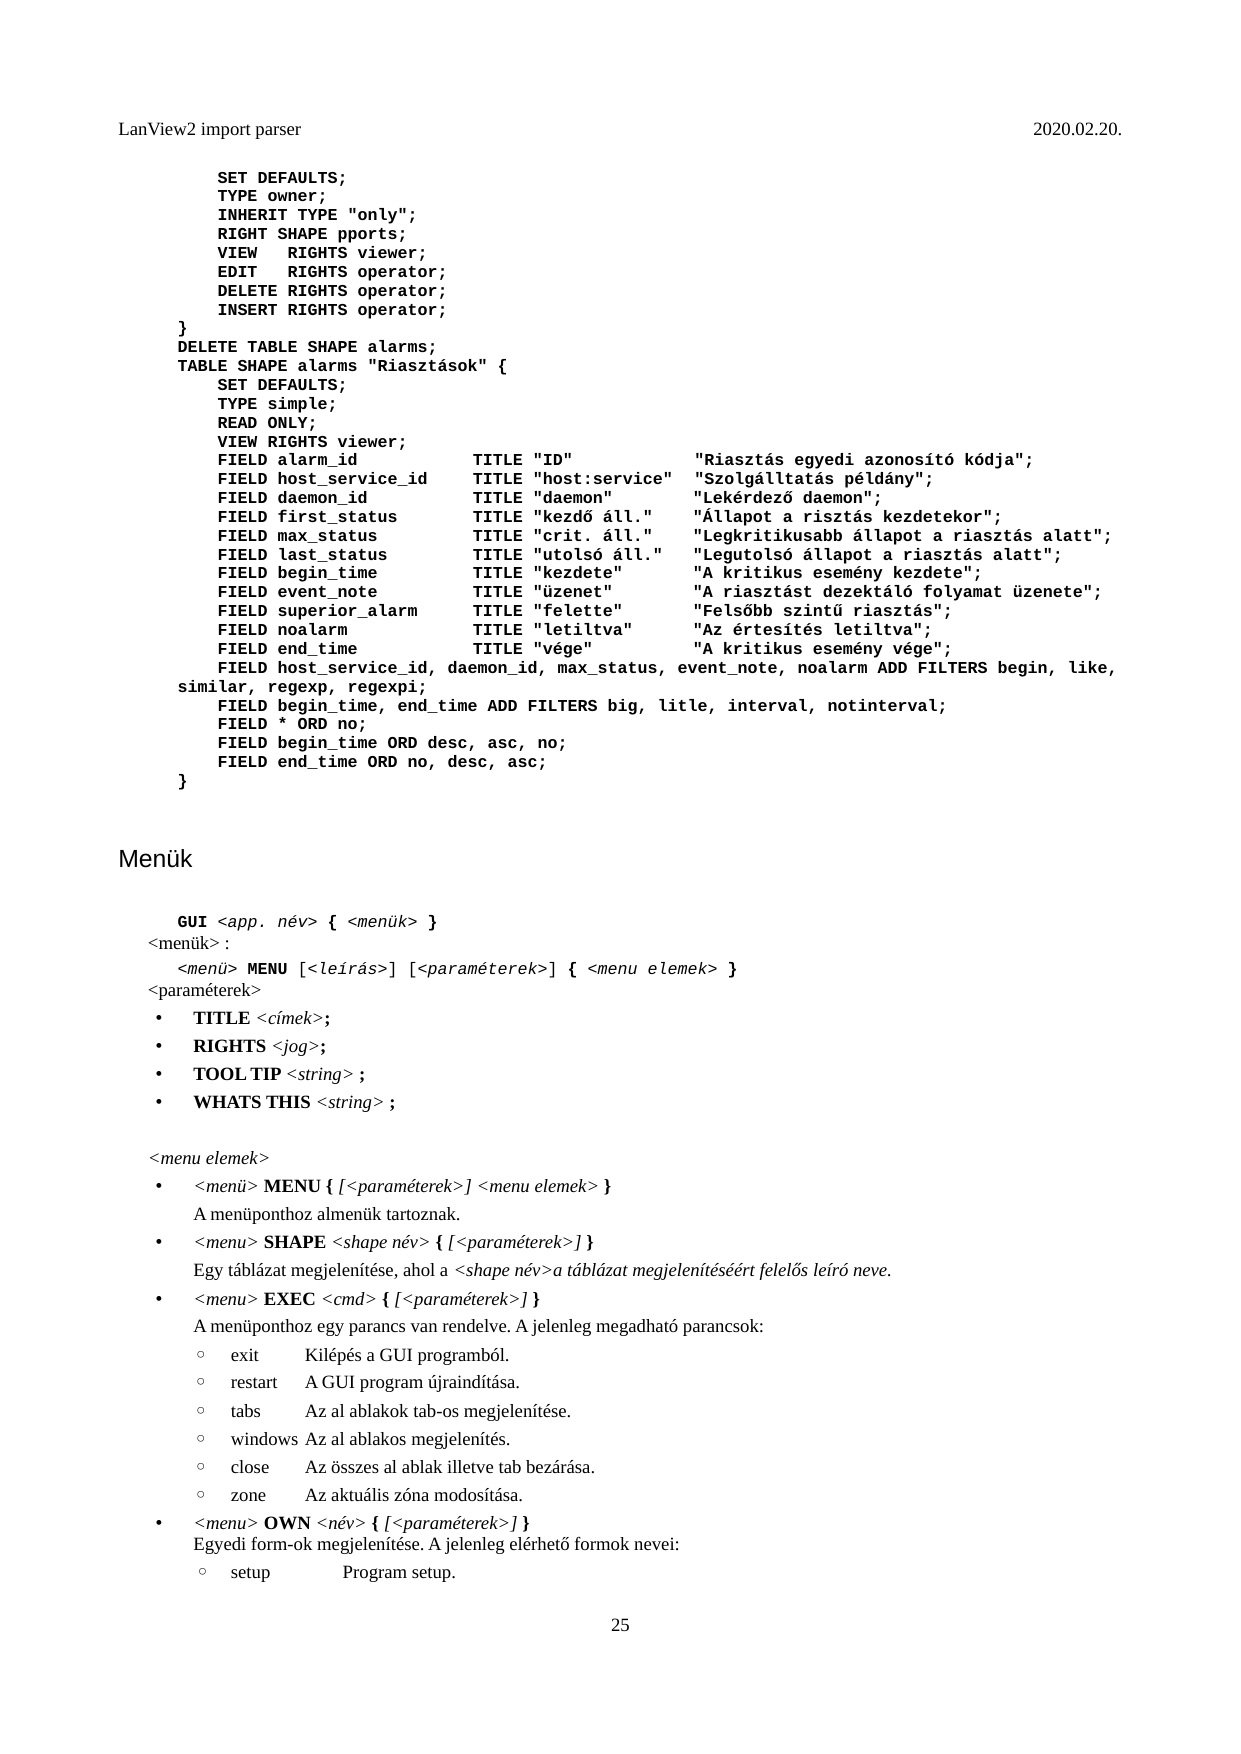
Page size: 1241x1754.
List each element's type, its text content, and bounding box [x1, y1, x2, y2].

list Egy táblázat megjelenítése, ahol a <shape név>a táblázat megjelenítéséért felelős leíró neve. [156, 1259, 1122, 1281]
list zone Az aktuális zóna modosítása. [193, 1483, 1122, 1505]
text DELETE TABLE SHAPE alarms; [177, 339, 1122, 358]
text EDIT RIGHTS operator; [177, 263, 1122, 282]
text FIELD end_time ORD no, desc, asc; [177, 754, 1122, 772]
text INSERT RIGHTS operator; [177, 301, 1122, 320]
list TOOL TIP <string> ; [156, 1063, 1122, 1085]
text <menü> MENU [<leírás>] [<paraméterek>] { <menu elemek> } [177, 960, 1122, 979]
text FIELD alarm_id TITLE "ID" "Riasztás egyedi azonosító kódja"; [177, 452, 1122, 471]
text RIGHT SHAPE pports; [177, 226, 1122, 244]
text FIELD max_status TITLE "crit. áll." "Legkritikusabb állapot a riasztás alatt"; [177, 527, 1122, 546]
list TITLE <címek>; [156, 1007, 1122, 1029]
text FIELD superior_alarm TITLE "felette" "Felsőbb szintű riasztás"; [177, 603, 1122, 622]
text } [177, 772, 1122, 791]
list A menüponthoz egy parancs van rendelve. A jelenleg megadható parancsok: [156, 1315, 1122, 1337]
list setup Program setup. [195, 1561, 1122, 1583]
text TYPE simple; [177, 395, 1122, 414]
list tabs Az al ablakok tab-os megjelenítése. [193, 1399, 1122, 1421]
text <paraméterek> [118, 979, 1122, 1001]
list A menüponthoz almenük tartoznak. [156, 1203, 1122, 1225]
text FIELD first_status TITLE "kezdő áll." "Állapot a risztás kezdetekor"; [177, 508, 1122, 527]
list <menu> SHAPE <shape név> { [<paraméterek>] } [156, 1231, 1122, 1253]
text SET DEFAULTS; [177, 169, 1122, 188]
list WHATS THIS <string> ; [156, 1091, 1122, 1113]
list restart A GUI program újraindítása. [193, 1371, 1122, 1393]
text SET DEFAULTS; [177, 377, 1122, 395]
text FIELD * ORD no; [177, 716, 1122, 735]
text <menük> : [118, 932, 1122, 954]
text FIELD begin_time ORD desc, asc, no; [177, 735, 1122, 754]
list <menu> EXEC <cmd> { [<paraméterek>] } [156, 1287, 1122, 1309]
text FIELD begin_time TITLE "kezdete" "A kritikus esemény kezdete"; [177, 565, 1122, 584]
text INHERIT TYPE "only"; [177, 207, 1122, 226]
text FIELD event_note TITLE "üzenet" "A riasztást dezektáló folyamat üzenete"; [177, 584, 1122, 603]
text TABLE SHAPE alarms "Riasztások" { [177, 358, 1122, 377]
text FIELD last_status TITLE "utolsó áll." "Legutolsó állapot a riasztás alatt"; [177, 546, 1122, 565]
list exit Kilépés a GUI programból. [193, 1343, 1122, 1365]
text <menu elemek> [118, 1147, 1122, 1169]
list RIGHTS <jog>; [156, 1035, 1122, 1057]
text TYPE owner; [177, 188, 1122, 207]
list <menu> OWN <név> { [<paraméterek>] } Egyedi form-ok megjelenítése. A jelenleg elérhető formok nevei: [156, 1512, 1122, 1555]
text VIEW RIGHTS viewer; [177, 433, 1122, 452]
subtitle Menük [118, 844, 1122, 873]
text GUI <app. név> { <menük> } [177, 913, 1122, 932]
text READ ONLY; [177, 414, 1122, 433]
text FIELD host_service_id, daemon_id, max_status, event_note, noalarm ADD FILTERS begin, like, similar, regexp, regexpi; [177, 659, 1122, 697]
text } [177, 320, 1122, 339]
list <menü> MENU { [<paraméterek>] <menu elemek> } [156, 1175, 1122, 1197]
text VIEW RIGHTS viewer; [177, 244, 1122, 263]
list windows Az al ablakos megjelenítés. [193, 1427, 1122, 1449]
text FIELD begin_time, end_time ADD FILTERS big, litle, interval, notinterval; [177, 697, 1122, 716]
text FIELD end_time TITLE "vége" "A kritikus esemény vége"; [177, 641, 1122, 659]
list close Az összes al ablak illetve tab bezárása. [193, 1456, 1122, 1477]
text DELETE RIGHTS operator; [177, 282, 1122, 301]
text FIELD daemon_id TITLE "daemon" "Lekérdező daemon"; [177, 490, 1122, 508]
text FIELD noalarm TITLE "letiltva" "Az értesítés letiltva"; [177, 622, 1122, 641]
text FIELD host_service_id TITLE "host:service" "Szolgálltatás példány"; [177, 471, 1122, 490]
